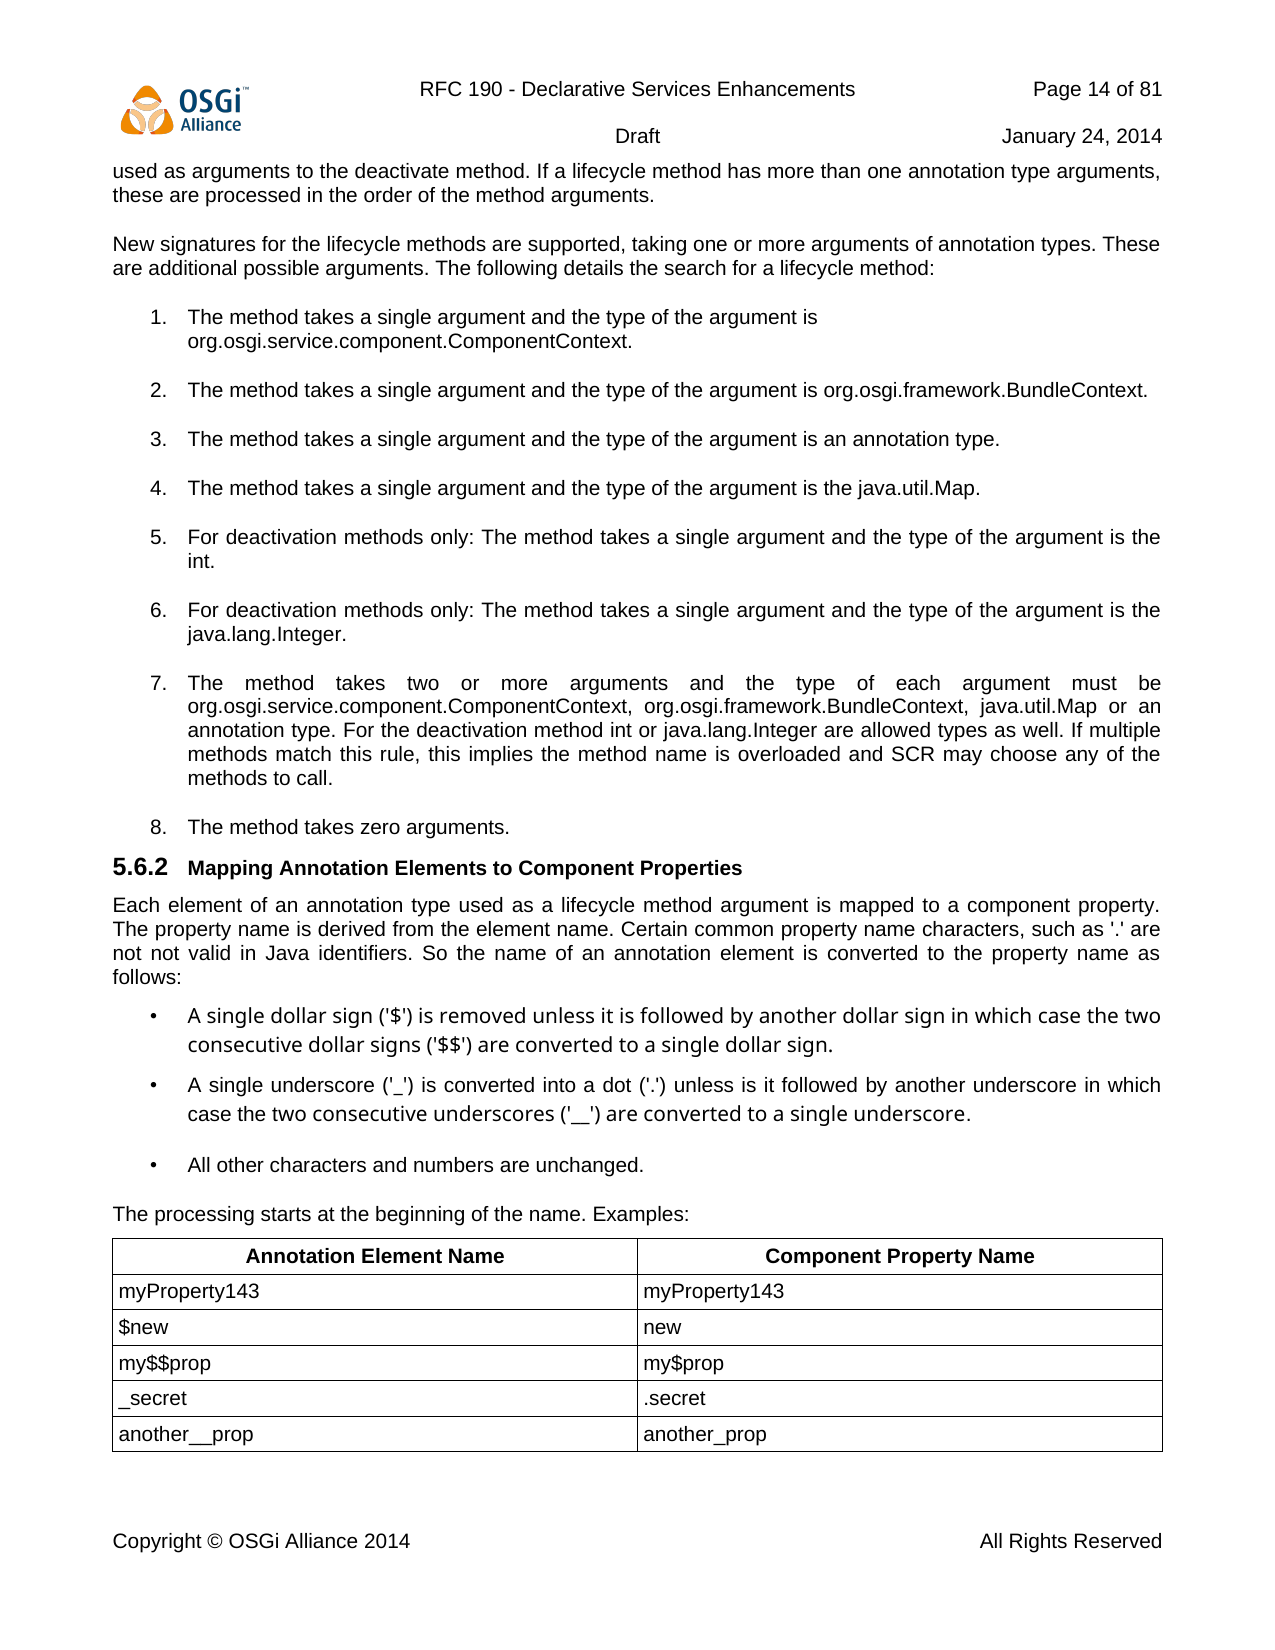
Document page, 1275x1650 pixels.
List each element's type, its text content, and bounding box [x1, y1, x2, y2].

text New signatures for the lifecycle methods are supported, taking one or more arguments of annotation types. These are additional possible arguments. The following details the search for a lifecycle method: [112, 232, 1162, 280]
list The method takes zero arguments. [150, 815, 1162, 839]
list A single dollar sign ('$') is removed unless it is followed by another dollar sign in which case the two consecutive dollar signs ('$$') are converted to a single dollar sign. [150, 1001, 1162, 1058]
subtitle Mapping Annotation Elements to Component Properties [112, 852, 1162, 880]
table_cell myProperty143 [113, 1275, 637, 1309]
text The processing starts at the beginning of the name. Examples: [112, 1202, 1162, 1226]
table_cell myProperty143 [638, 1275, 1162, 1309]
list A single underscore ('_') is converted into a dot ('.') unless is it followed by another underscore in which case the two consecutive underscores ('__') are converted to a single underscore. [150, 1071, 1162, 1127]
table_cell new [638, 1310, 1162, 1344]
list The method takes a single argument and the type of the argument is an annotation type. [150, 427, 1162, 451]
list For deactivation methods only: The method takes a single argument and the type of the argument is the int. [150, 524, 1162, 572]
table_cell .secret [638, 1381, 1162, 1416]
list The method takes a single argument and the type of the argument is org.osgi.service.component.ComponentContext. [150, 305, 1162, 353]
table_cell another__prop [113, 1417, 637, 1451]
table_header Component Property Name [638, 1239, 1162, 1273]
table_cell my$prop [638, 1346, 1162, 1380]
list All other characters and numbers are unchanged. [150, 1152, 1162, 1177]
table_cell _secret [113, 1381, 637, 1416]
table_header Annotation Element Name [113, 1239, 637, 1273]
table_cell another_prop [638, 1417, 1162, 1451]
text Each element of an annotation type used as a lifecycle method argument is mapped to a component property. The property name is derived from the element name. Certain common property name characters, such as '.' are not not valid in Java identifiers. So the name of an annotation element is converted to the property name as follows: [112, 893, 1162, 989]
list The method takes a single argument and the type of the argument is org.osgi.framework.BundleContext. [150, 378, 1162, 402]
list The method takes two or more arguments and the type of each argument must be org.osgi.service.component.ComponentContext, org.osgi.framework.BundleContext, java.util.Map or an annotation type. For the deactivation method int or java.lang.Integer are allowed types as well. If multiple methods match this rule, this implies the method name is overloaded and SCR may choose any of the methods to call. [150, 670, 1162, 790]
table_cell $new [113, 1310, 637, 1344]
text used as arguments to the deactivate method. If a lifecycle method has more than one annotation type arguments, these are processed in the order of the method arguments. [112, 159, 1162, 207]
picture [113, 78, 257, 142]
table_cell my$$prop [113, 1346, 637, 1380]
list For deactivation methods only: The method takes a single argument and the type of the argument is the java.lang.Integer. [150, 597, 1162, 645]
list The method takes a single argument and the type of the argument is the java.util.Map. [150, 476, 1162, 499]
